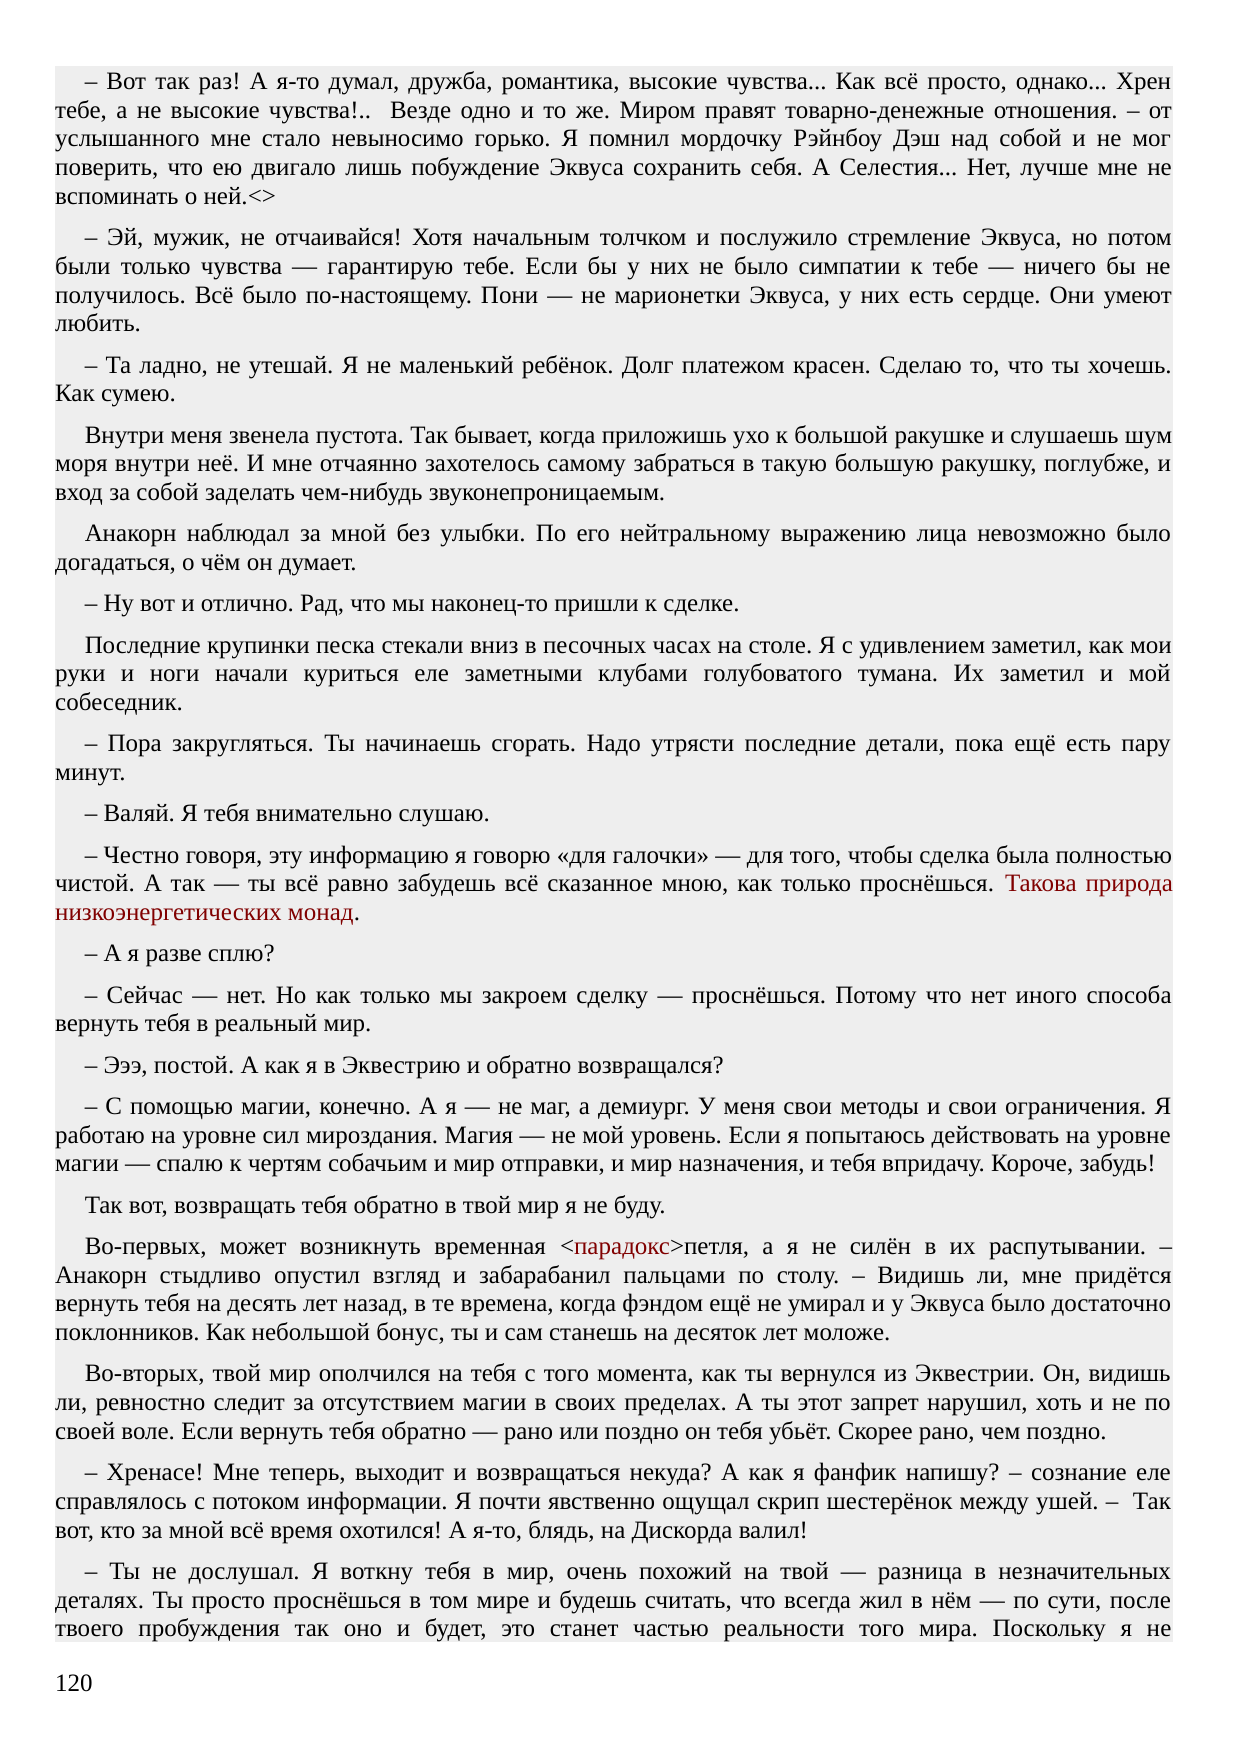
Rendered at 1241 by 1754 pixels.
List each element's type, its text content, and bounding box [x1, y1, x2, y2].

text – Ты не дослушал. Я воткну тебя в мир, очень похожий на твой — разница в незначительных деталях. Ты просто проснёшься в том мире и будешь считать, что всегда жил в нём — по сути, после твоего пробуждения так оно и будет, это станет частью реальности того мира. Поскольку я не [55, 1556, 1173, 1642]
text – Валяй. Я тебя внимательно слушаю. [55, 798, 1173, 827]
text – Сейчас — нет. Но как только мы закроем сделку — проснёшься. Потому что нет иного способа вернуть тебя в реальный мир. [55, 980, 1173, 1037]
text – А я разве сплю? [55, 938, 1173, 967]
text – Честно говоря, эту информацию я говорю «для галочки» — для того, чтобы сделка была полностью чистой. А так — ты всё равно забудешь всё сказанное мною, как только проснёшься. Такова природа низкоэнергетических монад. [55, 840, 1173, 926]
text Во-первых, может возникнуть временная <парадокс>петля, а я не силён в их распутывании. – Анакорн стыдливо опустил взгляд и забарабанил пальцами по столу. – Видишь ли, мне придётся вернуть тебя на десять лет назад, в те времена, когда фэндом ещё не умирал и у Эквуса было достаточно поклонников. Как небольшой бонус, ты и сам станешь на десяток лет моложе. [55, 1231, 1173, 1346]
text – С помощью магии, конечно. А я — не маг, а демиург. У меня свои методы и свои ограничения. Я работаю на уровне сил мироздания. Магия — не мой уровень. Если я попытаюсь действовать на уровне магии — спалю к чертям собачьим и мир отправки, и мир назначения, и тебя впридачу. Короче, забудь! [55, 1091, 1173, 1177]
text – Ну вот и отлично. Рад, что мы наконец-то пришли к сделке. [55, 588, 1173, 617]
text Во-вторых, твой мир ополчился на тебя с того момента, как ты вернулся из Эквестрии. Он, видишь ли, ревностно следит за отсутствием магии в своих пределах. А ты этот запрет нарушил, хоть и не по своей воле. Если вернуть тебя обратно — рано или поздно он тебя убьёт. Скорее рано, чем поздно. [55, 1358, 1173, 1445]
text – Хренасе! Мне теперь, выходит и возвращаться некуда? А как я фанфик напишу? – сознание еле справлялось с потоком информации. Я почти явственно ощущал скрип шестерёнок между ушей. – Так вот, кто за мной всё время охотился! А я-то, блядь, на Дискорда валил! [55, 1457, 1173, 1543]
text Последние крупинки песка стекали вниз в песочных часах на столе. Я с удивлением заметил, как мои руки и ноги начали куриться еле заметными клубами голубоватого тумана. Их заметил и мой собеседник. [55, 630, 1173, 716]
text Внутри меня звенела пустота. Так бывает, когда приложишь ухо к большой ракушке и слушаешь шум моря внутри неё. И мне отчаянно захотелось самому забраться в такую большую ракушку, поглубже, и вход за собой заделать чем-нибудь звуконепроницаемым. [55, 420, 1173, 506]
text Так вот, возвращать тебя обратно в твой мир я не буду. [55, 1190, 1173, 1218]
text – Эээ, постой. А как я в Эквестрию и обратно возвращался? [55, 1050, 1173, 1078]
text – Пора закругляться. Ты начинаешь сгорать. Надо утрясти последние детали, пока ещё есть пару минут. [55, 728, 1173, 786]
text – Та ладно, не утешай. Я не маленький ребёнок. Долг платежом красен. Сделаю то, что ты хочешь. Как сумею. [55, 350, 1173, 407]
text Анакорн наблюдал за мной без улыбки. По его нейтральному выражению лица невозможно было догадаться, о чём он думает. [55, 518, 1173, 576]
text – Эй, мужик, не отчаивайся! Хотя начальным толчком и послужило стремление Эквуса, но потом были только чувства — гарантирую тебе. Если бы у них не было симпатии к тебе — ничего бы не получилось. Всё было по-настоящему. Пони — не марионетки Эквуса, у них есть сердце. Они умеют любить. [55, 222, 1173, 337]
text – Вот так раз! А я-то думал, дружба, романтика, высокие чувства... Как всё просто, однако... Хрен тебе, а не высокие чувства!.. Везде одно и то же. Миром правят товарно-денежные отношения. – от услышанного мне стало невыносимо горько. Я помнил мордочку Рэйнбоу Дэш над собой и не мог поверить, что ею двигало лишь побуждение Эквуса сохранить себя. А Селестия... Нет, лучше мне не вспоминать о ней.<> [55, 66, 1173, 210]
